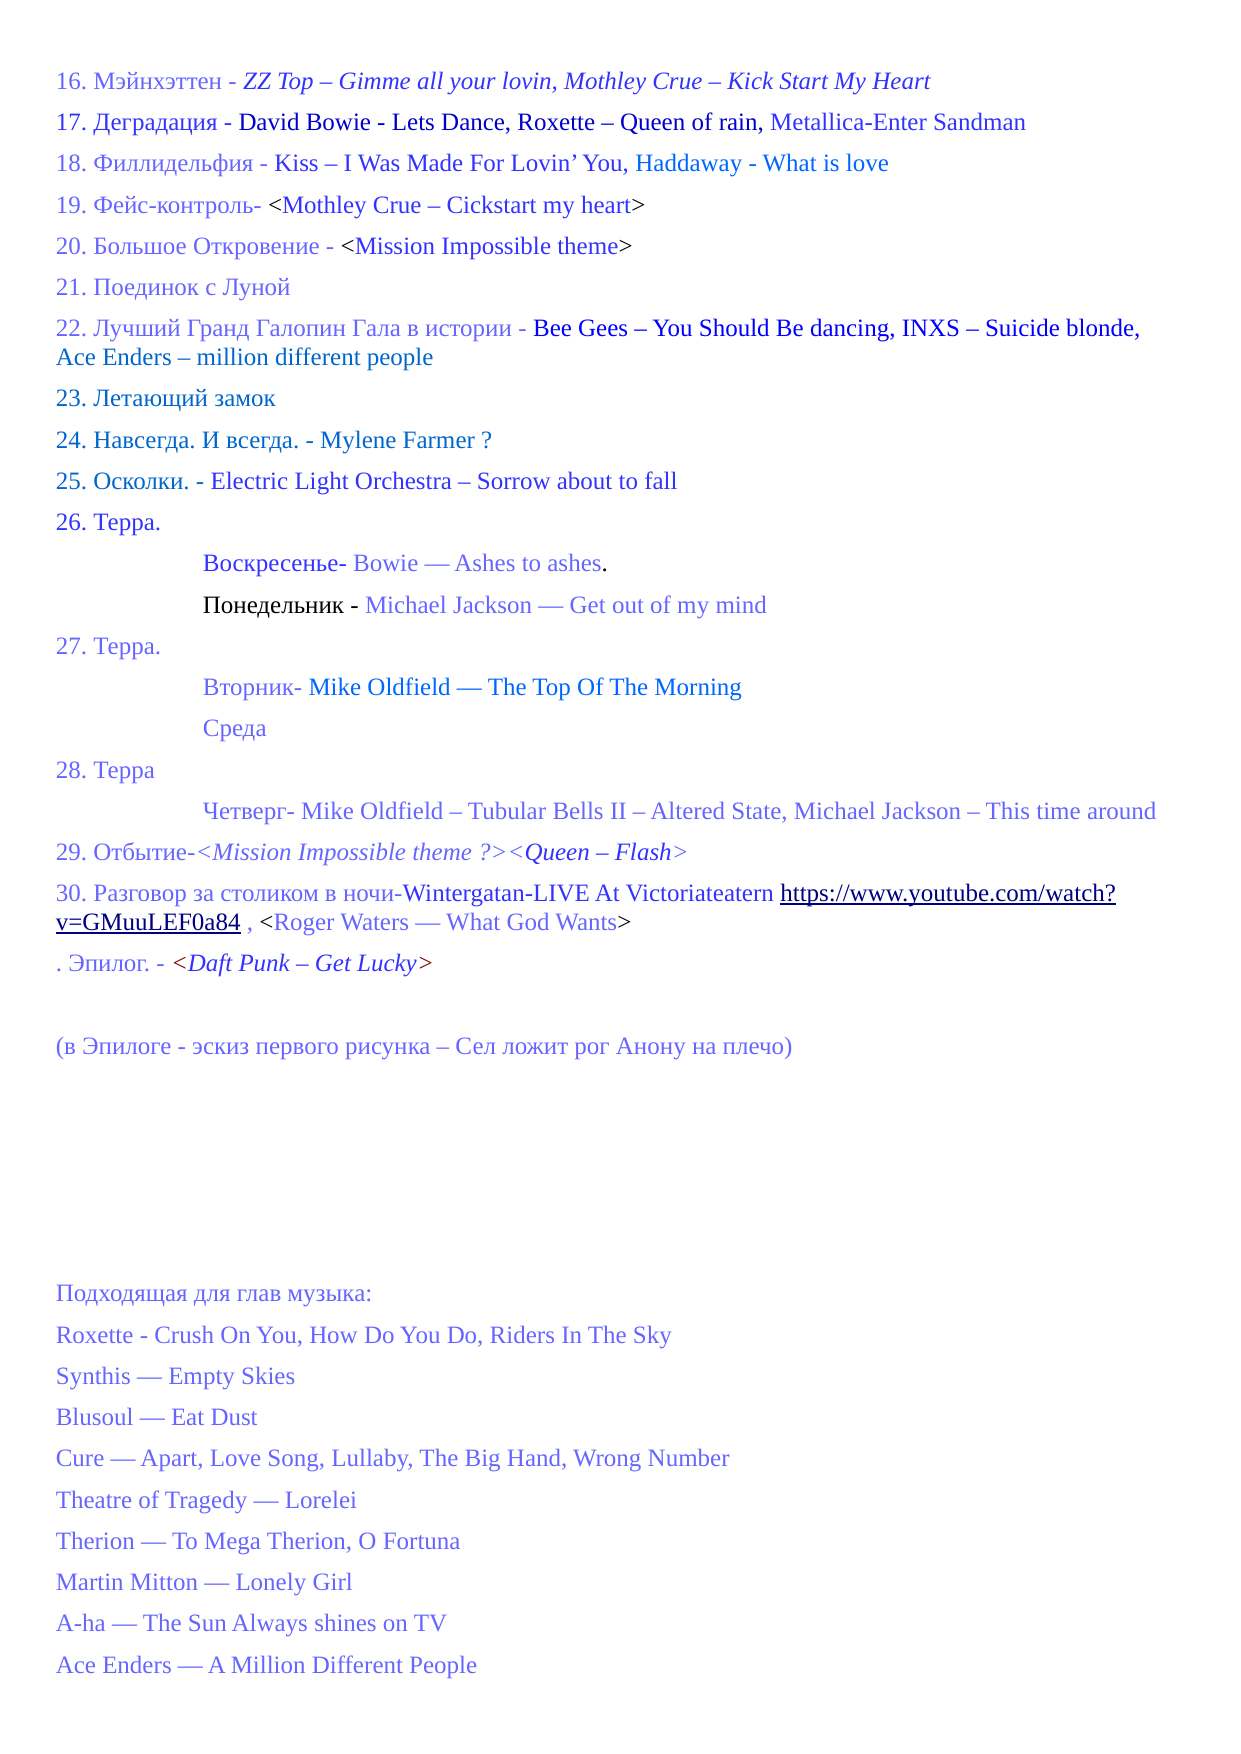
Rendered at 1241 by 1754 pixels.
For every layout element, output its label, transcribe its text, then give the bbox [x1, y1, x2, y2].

text 17. Деградация - David Bowie - Lets Dance, Roxette – Queen of rain, Metallica-Enter Sandman [56, 107, 1173, 136]
text 28. Терра [56, 755, 1173, 783]
text 18. Филлидельфия - Kiss – I Was Made For Lovin’ You, Haddaway - What is love [56, 148, 1173, 177]
text 21. Поединок с Луной [56, 272, 1173, 301]
text A-ha — The Sun Always shines on TV [56, 1608, 1173, 1637]
text 29. Отбытие-<Mission Impossible theme ?><Queen – Flash> [56, 837, 1173, 866]
text Blusoul — Eat Dust [56, 1402, 1173, 1431]
text Вторник- Mike Oldfield — The Top Of The Morning [56, 672, 1173, 701]
text Понедельник - Michael Jackson — Get out of my mind [56, 590, 1173, 618]
text Воскресенье- Bowie — Ashes to ashes. [56, 548, 1173, 577]
text 22. Лучший Гранд Галопин Гала в истории - Bee Gees – You Should Be dancing, INXS – Suicide blonde, Ace Enders – million different people [56, 313, 1173, 371]
text 19. Фейс-контроль- <Mothley Crue – Cickstart my heart> [56, 190, 1173, 218]
text . Эпилог. - <Daft Punk – Get Lucky> [56, 948, 1173, 977]
text Roxette - Crush On You, How Do You Do, Riders In The Sky [56, 1320, 1173, 1348]
text Cure — Apart, Love Song, Lullaby, The Big Hand, Wrong Number [56, 1443, 1173, 1472]
text 16. Мэйнхэттен - ZZ Top – Gimme all your lovin, Mothley Crue – Kick Start My Heart [56, 66, 1173, 95]
text Therion — To Mega Therion, O Fortuna [56, 1526, 1173, 1555]
text Theatre of Tragedy — Lorelei [56, 1485, 1173, 1513]
text Ace Enders — A Million Different People [56, 1650, 1173, 1678]
text Среда [56, 713, 1173, 742]
text Synthis — Empty Skies [56, 1361, 1173, 1390]
text 24. Навсегда. И всегда. - Mylene Farmer ? [56, 425, 1173, 453]
text 27. Терра. [56, 631, 1173, 660]
text (в Эпилоге - эскиз первого рисунка – Сел ложит рог Анону на плечо) [56, 1031, 1173, 1060]
text 25. Осколки. - Electric Light Orchestra – Sorrow about to fall [56, 466, 1173, 495]
text Martin Mitton — Lonely Girl [56, 1567, 1173, 1596]
text 23. Летающий замок [56, 383, 1173, 412]
text 30. Разговор за столиком в ночи-Wintergatan-LIVE At Victoriateatern https://www.youtube.com/watch?v=GMuuLEF0a84 , <Roger Waters — What God Wants> [56, 878, 1173, 936]
text Подходящая для глав музыка: [56, 1278, 1173, 1307]
text 26. Терра. [56, 507, 1173, 536]
text Четверг- Mike Oldfield – Tubular Bells II – Altered State, Michael Jackson – This time around [56, 796, 1173, 825]
text 20. Большое Откровение - <Mission Impossible theme> [56, 231, 1173, 260]
